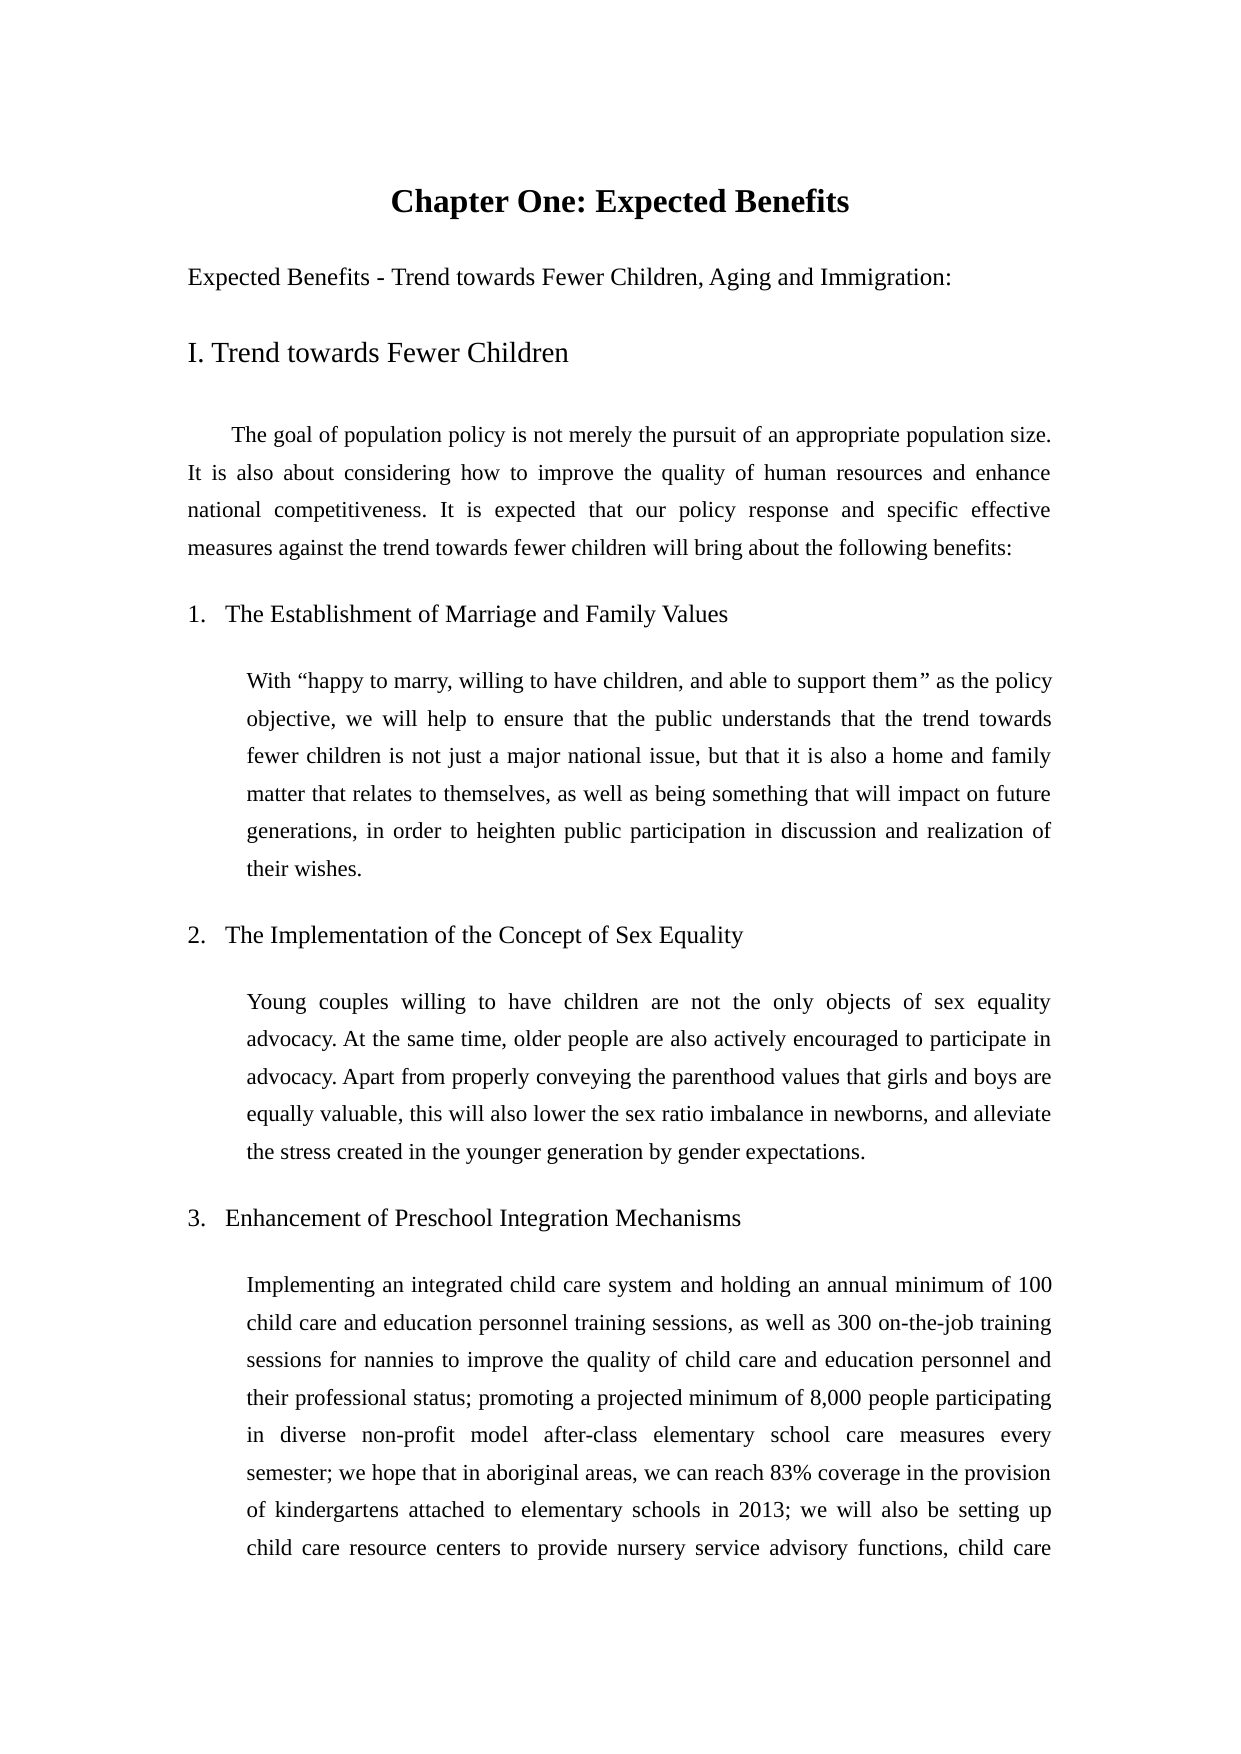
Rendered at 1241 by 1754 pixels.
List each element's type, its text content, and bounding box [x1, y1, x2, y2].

text Young couples willing to have children are not the only objects of sex equality advocacy. At the same time, older people are also actively encouraged to participate in advocacy. Apart from properly conveying the parenthood values that girls and boys are equally valuable​​, this will also lower the sex ratio imbalance in newborns, and alleviate the stress created in the younger generation by gender expectations. [246, 983, 1053, 1170]
list Enhancement of Preschool Integration Mechanisms [187, 1199, 1053, 1237]
list The Establishment of Marriage and Family Values [187, 595, 1053, 633]
text With “happy to marry, willing to have children, and able to support them” as the policy objective, we will help to ensure that the public understands that the trend towards fewer children is not just a major national issue, but that it is also a home and family matter that relates to themselves, as well as being something that will impact on future generations, in order to heighten public participation in discussion and realization of their wishes. [246, 662, 1053, 887]
subtitle Chapter One: Expected Benefits [187, 183, 1053, 220]
text The goal of population policy is not merely the pursuit of an appropriate population size. It is also about considering how to improve the quality of human resources and enhance national competitiveness. It is expected that our policy response and specific effective measures against the trend towards fewer children will bring about the following benefits: [187, 416, 1053, 566]
text Implementing an integrated child care system and holding an annual minimum of 100 child care and education personnel training sessions, as well as 300 on-the-job training sessions for nannies to improve the quality of child care and education personnel and their professional status; promoting a projected minimum of 8,000 people participating in diverse non-profit model after-class elementary school care measures every semester; we hope that in aboriginal areas, we can reach 83% coverage in the provision of kindergartens attached to elementary schools in 2013; we will also be setting up child care resource centers to provide nursery service advisory functions, child care [246, 1266, 1053, 1566]
text Expected Benefits - Trend towards Fewer Children, Aging and Immigration: [187, 258, 1053, 296]
list The Implementation of the Concept of Sex Equality [187, 916, 1053, 954]
text I. Trend towards Fewer Children [187, 333, 1053, 371]
